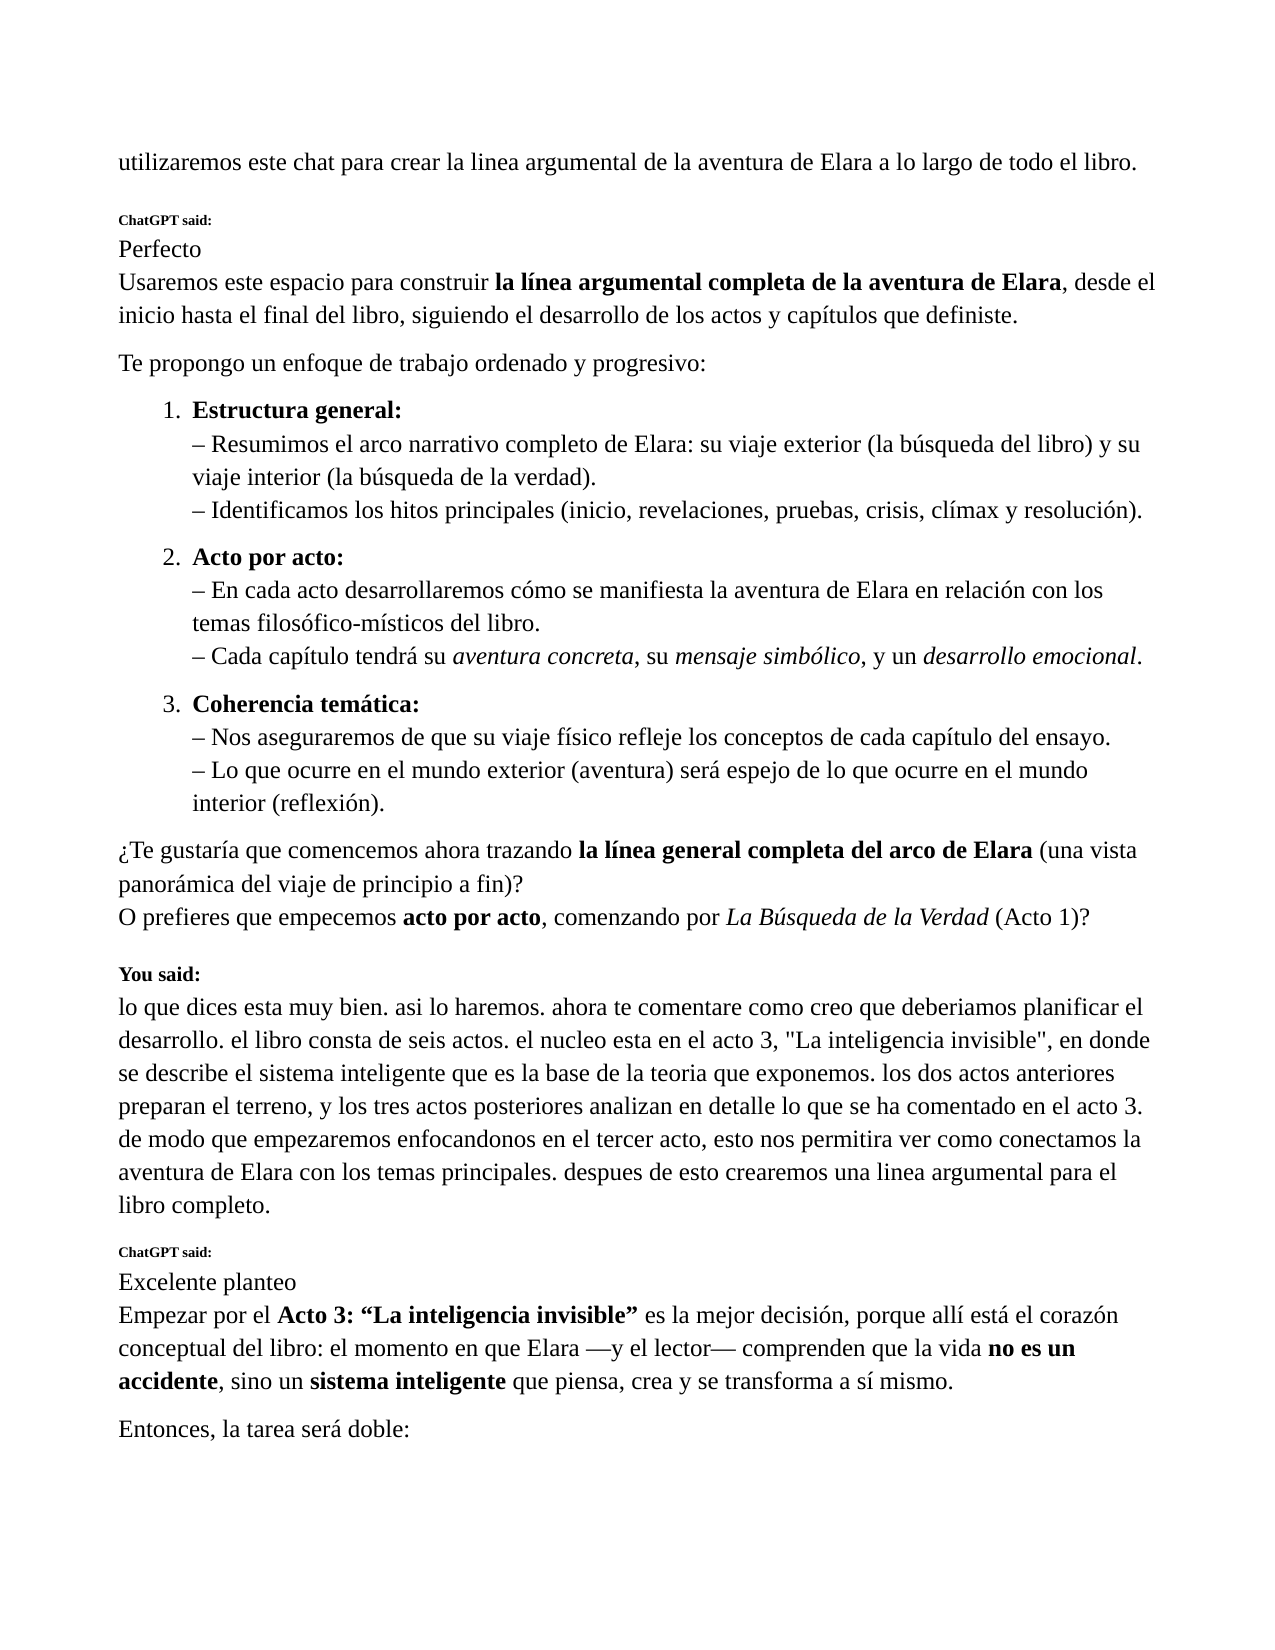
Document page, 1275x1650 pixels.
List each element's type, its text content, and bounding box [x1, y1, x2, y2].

text ¿Te gustaría que comencemos ahora trazando la línea general completa del arco de Elara (una vista panorámica del viaje de principio a fin)? O prefieres que empecemos acto por acto, comenzando por La Búsqueda de la Verdad (Acto 1)? [118, 836, 1157, 930]
text Excelente planteo 🔥 Empezar por el Acto 3: “La inteligencia invisible” es la mejor decisión, porque allí está el corazón conceptual del libro: el momento en que Elara —y el lector— comprenden que la vida no es un accidente, sino un sistema inteligente que piensa, crea y se transforma a sí mismo. [118, 1267, 1157, 1395]
subtitle ChatGPT said: [118, 1244, 1157, 1261]
list Acto por acto: – En cada acto desarrollaremos cómo se manifiesta la aventura de Elara en relación con los temas filosófico-místicos del libro. – Cada capítulo tendrá su aventura concreta, su mensaje simbólico, y un desarrollo emocional. [162, 542, 1157, 670]
text Entonces, la tarea será doble: [118, 1414, 1157, 1442]
text utilizaremos este chat para crear la linea argumental de la aventura de Elara a lo largo de todo el libro. [118, 147, 1157, 176]
text lo que dices esta muy bien. asi lo haremos. ahora te comentare como creo que deberiamos planificar el desarrollo. el libro consta de seis actos. el nucleo esta en el acto 3, "La inteligencia invisible", en donde se describe el sistema inteligente que es la base de la teoria que exponemos. los dos actos anteriores preparan el terreno, y los tres actos posteriores analizan en detalle lo que se ha comentado en el acto 3. de modo que empezaremos enfocandonos en el tercer acto, esto nos permitira ver como conectamos la aventura de Elara con los temas principales. despues de esto crearemos una linea argumental para el libro completo. [118, 992, 1157, 1219]
subtitle ChatGPT said: [118, 211, 1157, 228]
text Perfecto 🌙 Usaremos este espacio para construir la línea argumental completa de la aventura de Elara, desde el inicio hasta el final del libro, siguiendo el desarrollo de los actos y capítulos que definiste. [118, 234, 1157, 329]
list Estructura general: – Resumimos el arco narrativo completo de Elara: su viaje exterior (la búsqueda del libro) y su viaje interior (la búsqueda de la verdad). – Identificamos los hitos principales (inicio, revelaciones, pruebas, crisis, clímax y resolución). [162, 396, 1157, 523]
list Coherencia temática: – Nos aseguraremos de que su viaje físico refleje los conceptos de cada capítulo del ensayo. – Lo que ocurre en el mundo exterior (aventura) será espejo de lo que ocurre en el mundo interior (reflexión). [162, 689, 1157, 817]
text Te propongo un enfoque de trabajo ordenado y progresivo: [118, 348, 1157, 377]
subtitle You said: [118, 962, 1157, 986]
